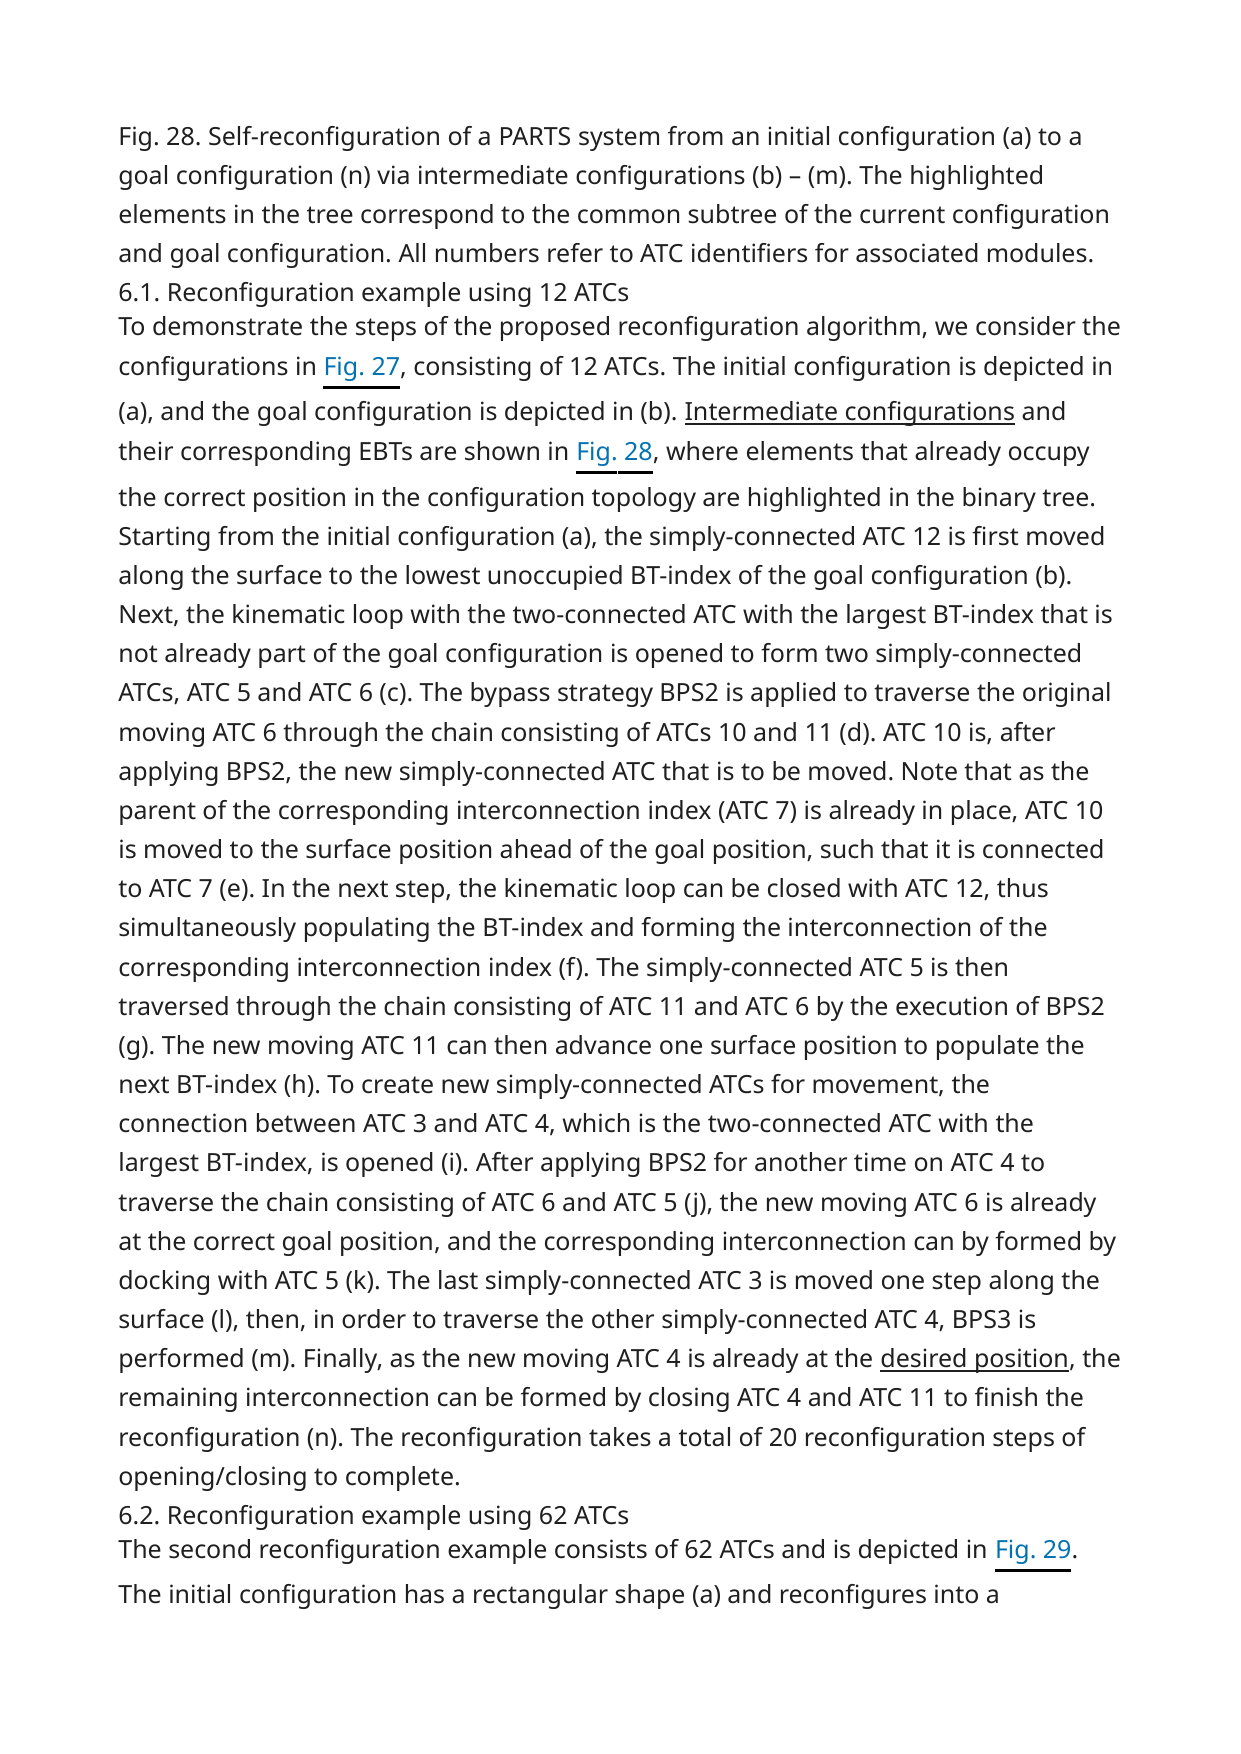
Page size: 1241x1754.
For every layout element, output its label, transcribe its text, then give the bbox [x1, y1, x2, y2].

text Fig. 28. Self-reconfiguration of a PARTS system from an initial configuration (a) to a goal configuration (n) via intermediate configurations (b) – (m). The highlighted elements in the tree correspond to the common subtree of the current configuration and goal configuration. All numbers refer to ATC identifiers for associated modules. [118, 118, 1122, 270]
subtitle 6.1. Reconfiguration example using 12 ATCs [118, 275, 1122, 309]
text The second reconfiguration example consists of 62 ATCs and is depicted in Fig. 29. The initial configuration has a rectangular shape (a) and reconfigures into a [118, 1532, 1122, 1611]
text To demonstrate the steps of the proposed reconfiguration algorithm, we consider the configurations in Fig. 27, consisting of 12 ATCs. The initial configuration is depicted in (a), and the goal configuration is depicted in (b). Intermediate configurations and their corresponding EBTs are shown in Fig. 28, where elements that already occupy the correct position in the configuration topology are highlighted in the binary tree. [118, 309, 1122, 513]
subtitle 6.2. Reconfiguration example using 62 ATCs [118, 1498, 1122, 1532]
text Starting from the initial configuration (a), the simply-connected ATC 12 is first moved along the surface to the lowest unoccupied BT-index of the goal configuration (b). Next, the kinematic loop with the two-connected ATC with the largest BT-index that is not already part of the goal configuration is opened to form two simply-connected ATCs, ATC 5 and ATC 6 (c). The bypass strategy BPS2 is applied to traverse the original moving ATC 6 through the chain consisting of ATCs 10 and 11 (d). ATC 10 is, after applying BPS2, the new simply-connected ATC that is to be moved. Note that as the parent of the corresponding interconnection index (ATC 7) is already in place, ATC 10 is moved to the surface position ahead of the goal position, such that it is connected to ATC 7 (e). In the next step, the kinematic loop can be closed with ATC 12, thus simultaneously populating the BT-index and forming the interconnection of the corresponding interconnection index (f). The simply-connected ATC 5 is then traversed through the chain consisting of ATC 11 and ATC 6 by the execution of BPS2 (g). The new moving ATC 11 can then advance one surface position to populate the next BT-index (h). To create new simply-connected ATCs for movement, the connection between ATC 3 and ATC 4, which is the two-connected ATC with the largest BT-index, is opened (i). After applying BPS2 for another time on ATC 4 to traverse the chain consisting of ATC 6 and ATC 5 (j), the new moving ATC 6 is already at the correct goal position, and the corresponding interconnection can by formed by docking with ATC 5 (k). The last simply-connected ATC 3 is moved one step along the surface (l), then, in order to traverse the other simply-connected ATC 4, BPS3 is performed (m). Finally, as the new moving ATC 4 is already at the desired position, the remaining interconnection can be formed by closing ATC 4 and ATC 11 to finish the reconfiguration (n). The reconfiguration takes a total of 20 reconfiguration steps of opening/closing to complete. [118, 518, 1122, 1492]
